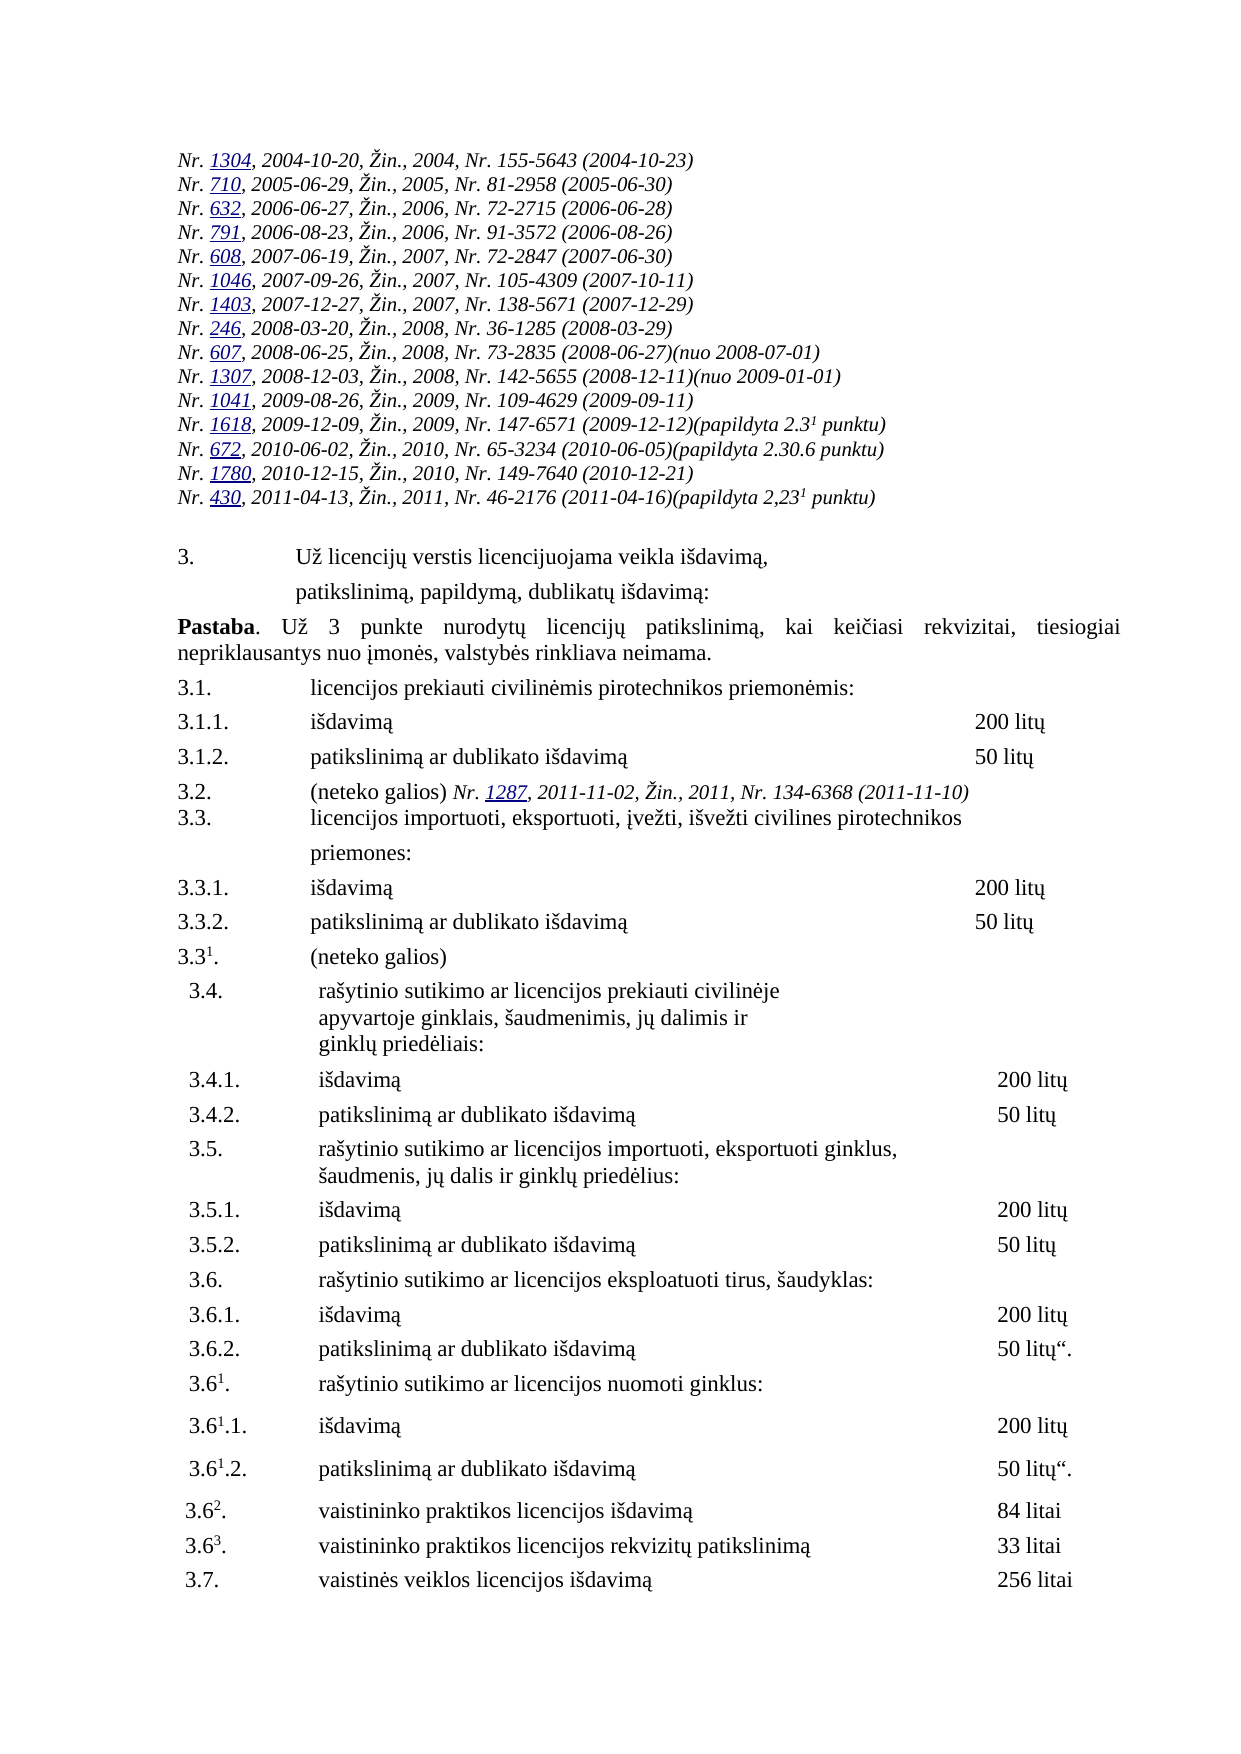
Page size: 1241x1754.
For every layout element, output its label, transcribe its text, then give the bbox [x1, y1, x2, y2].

table_cell 3.63. [174, 1532, 307, 1567]
table_cell 3.61. [177, 1370, 307, 1412]
text 3.2. (neteko galios) Nr. 1287, 2011-11-02, Žin., 2011, Nr. 134-6368 (2011-11-10) [177, 778, 1122, 804]
table_cell 3.7. [174, 1567, 307, 1601]
text Pastaba. Už 3 punkte nurodytų licencijų patikslinimą, kai keičiasi rekvizitai, tiesiogiai nepriklausantys nuo įmonės, valstybės rinkliava neimama. [177, 613, 1122, 665]
table_cell vaistininko praktikos licencijos išdavimą [307, 1497, 986, 1532]
text priemones: [177, 839, 974, 865]
table_cell 200 litų [986, 1066, 1148, 1101]
table_cell patikslinimą ar dublikato išdavimą [307, 1335, 986, 1370]
text Nr. 246, 2008-03-20, Žin., 2008, Nr. 36-1285 (2008-03-29) [177, 316, 1122, 340]
table_cell patikslinimą ar dublikato išdavimą [307, 1101, 986, 1136]
text Nr. 430, 2011-04-13, Žin., 2011, Nr. 46-2176 (2011-04-16)(papildyta 2,231 punktu) [177, 484, 1122, 509]
text 3.3.1. išdavimą 200 litų [177, 873, 1137, 900]
table_cell 200 litų [986, 1197, 1148, 1231]
table_cell 50 litų“. [986, 1455, 1148, 1497]
table_cell išdavimą [307, 1413, 986, 1455]
text 3.1. licencijos prekiauti civilinėmis pirotechnikos priemonėmis: [177, 674, 1122, 700]
table_cell 84 litai [986, 1497, 1148, 1532]
table_cell patikslinimą ar dublikato išdavimą [307, 1455, 986, 1497]
table_cell 50 litų“. [986, 1335, 1148, 1370]
table_cell [986, 1266, 1148, 1301]
text Nr. 608, 2007-06-19, Žin., 2007, Nr. 72-2847 (2007-06-30) [177, 244, 1122, 268]
table_cell vaistininko praktikos licencijos rekvizitų patikslinimą [307, 1532, 986, 1567]
table_cell 200 litų [986, 1301, 1148, 1335]
text Nr. 1046, 2007-09-26, Žin., 2007, Nr. 105-4309 (2007-10-11) [177, 268, 1122, 292]
table_cell 50 litų [986, 1231, 1148, 1266]
table_cell 3.5.1. [177, 1197, 307, 1231]
table_cell išdavimą [307, 1301, 986, 1335]
text 3.31. (neteko galios) [177, 943, 1122, 969]
text 3.1.2. patikslinimą ar dublikato išdavimą 50 litų [177, 743, 1122, 769]
table_cell 3.6.2. [177, 1335, 307, 1370]
table_cell 3.4.2. [177, 1101, 307, 1136]
table_cell 3.5. [177, 1136, 307, 1197]
text Nr. 710, 2005-06-29, Žin., 2005, Nr. 81-2958 (2005-06-30) [177, 172, 1122, 196]
table_cell 33 litai [986, 1532, 1148, 1567]
table_cell 3.61.1. [177, 1413, 307, 1455]
table_cell rašytinio sutikimo ar licencijos importuoti, eksportuoti ginklus, šaudmenis, jų dalis ir ginklų priedėlius: [307, 1136, 986, 1197]
table_cell 256 litai [986, 1567, 1148, 1601]
text 3. Už licencijų verstis licencijuojama veikla išdavimą, [177, 543, 1122, 570]
text Nr. 791, 2006-08-23, Žin., 2006, Nr. 91-3572 (2006-08-26) [177, 220, 1122, 244]
table_cell 3.61.2. [177, 1455, 307, 1497]
table_cell rašytinio sutikimo ar licencijos eksploatuoti tirus, šaudyklas: [307, 1266, 986, 1301]
text 3.3.2. patikslinimą ar dublikato išdavimą 50 litų [177, 908, 1122, 934]
table_cell [986, 1136, 1148, 1197]
text Nr. 1307, 2008-12-03, Žin., 2008, Nr. 142-5655 (2008-12-11)(nuo 2009-01-01) [177, 364, 1122, 388]
text Nr. 632, 2006-06-27, Žin., 2006, Nr. 72-2715 (2006-06-28) [177, 196, 1122, 220]
table_header [986, 978, 1148, 1066]
text Nr. 1304, 2004-10-20, Žin., 2004, Nr. 155-5643 (2004-10-23) [177, 148, 1122, 172]
table_cell [986, 1370, 1148, 1412]
text Nr. 672, 2010-06-02, Žin., 2010, Nr. 65-3234 (2010-06-05)(papildyta 2.30.6 punktu) [177, 436, 1122, 461]
text 3.3. licencijos importuoti, eksportuoti, įvežti, išvežti civilines pirotechnikos [177, 804, 974, 831]
text 3.1.1. išdavimą 200 litų [177, 708, 1122, 735]
table_cell 3.6.1. [177, 1301, 307, 1335]
text Nr. 1618, 2009-12-09, Žin., 2009, Nr. 147-6571 (2009-12-12)(papildyta 2.31 punktu) [177, 412, 1122, 436]
table_cell 3.6. [177, 1266, 307, 1301]
text Nr. 1403, 2007-12-27, Žin., 2007, Nr. 138-5671 (2007-12-29) [177, 292, 1122, 316]
text Nr. 607, 2008-06-25, Žin., 2008, Nr. 73-2835 (2008-06-27)(nuo 2008-07-01) [177, 340, 1122, 364]
table_cell 3.5.2. [177, 1231, 307, 1266]
table_cell 3.62. [174, 1497, 307, 1532]
table_cell vaistinės veiklos licencijos išdavimą [307, 1567, 986, 1601]
table_cell išdavimą [307, 1197, 986, 1231]
table_cell 200 litų [986, 1413, 1148, 1455]
table_header 3.4. [177, 978, 307, 1066]
table_cell patikslinimą ar dublikato išdavimą [307, 1231, 986, 1266]
text Nr. 1780, 2010-12-15, Žin., 2010, Nr. 149-7640 (2010-12-21) [177, 461, 1122, 484]
text patikslinimą, papildymą, dublikatų išdavimą: [177, 578, 1122, 604]
table_cell išdavimą [307, 1066, 986, 1101]
table_cell 50 litų [986, 1101, 1148, 1136]
table_cell rašytinio sutikimo ar licencijos nuomoti ginklus: [307, 1370, 986, 1412]
table_cell 3.4.1. [177, 1066, 307, 1101]
table_header rašytinio sutikimo ar licencijos prekiauti civilinėje apyvartoje ginklais, šaudmenimis, jų dalimis ir ginklų priedėliais: [307, 978, 986, 1066]
text Nr. 1041, 2009-08-26, Žin., 2009, Nr. 109-4629 (2009-09-11) [177, 388, 1122, 412]
